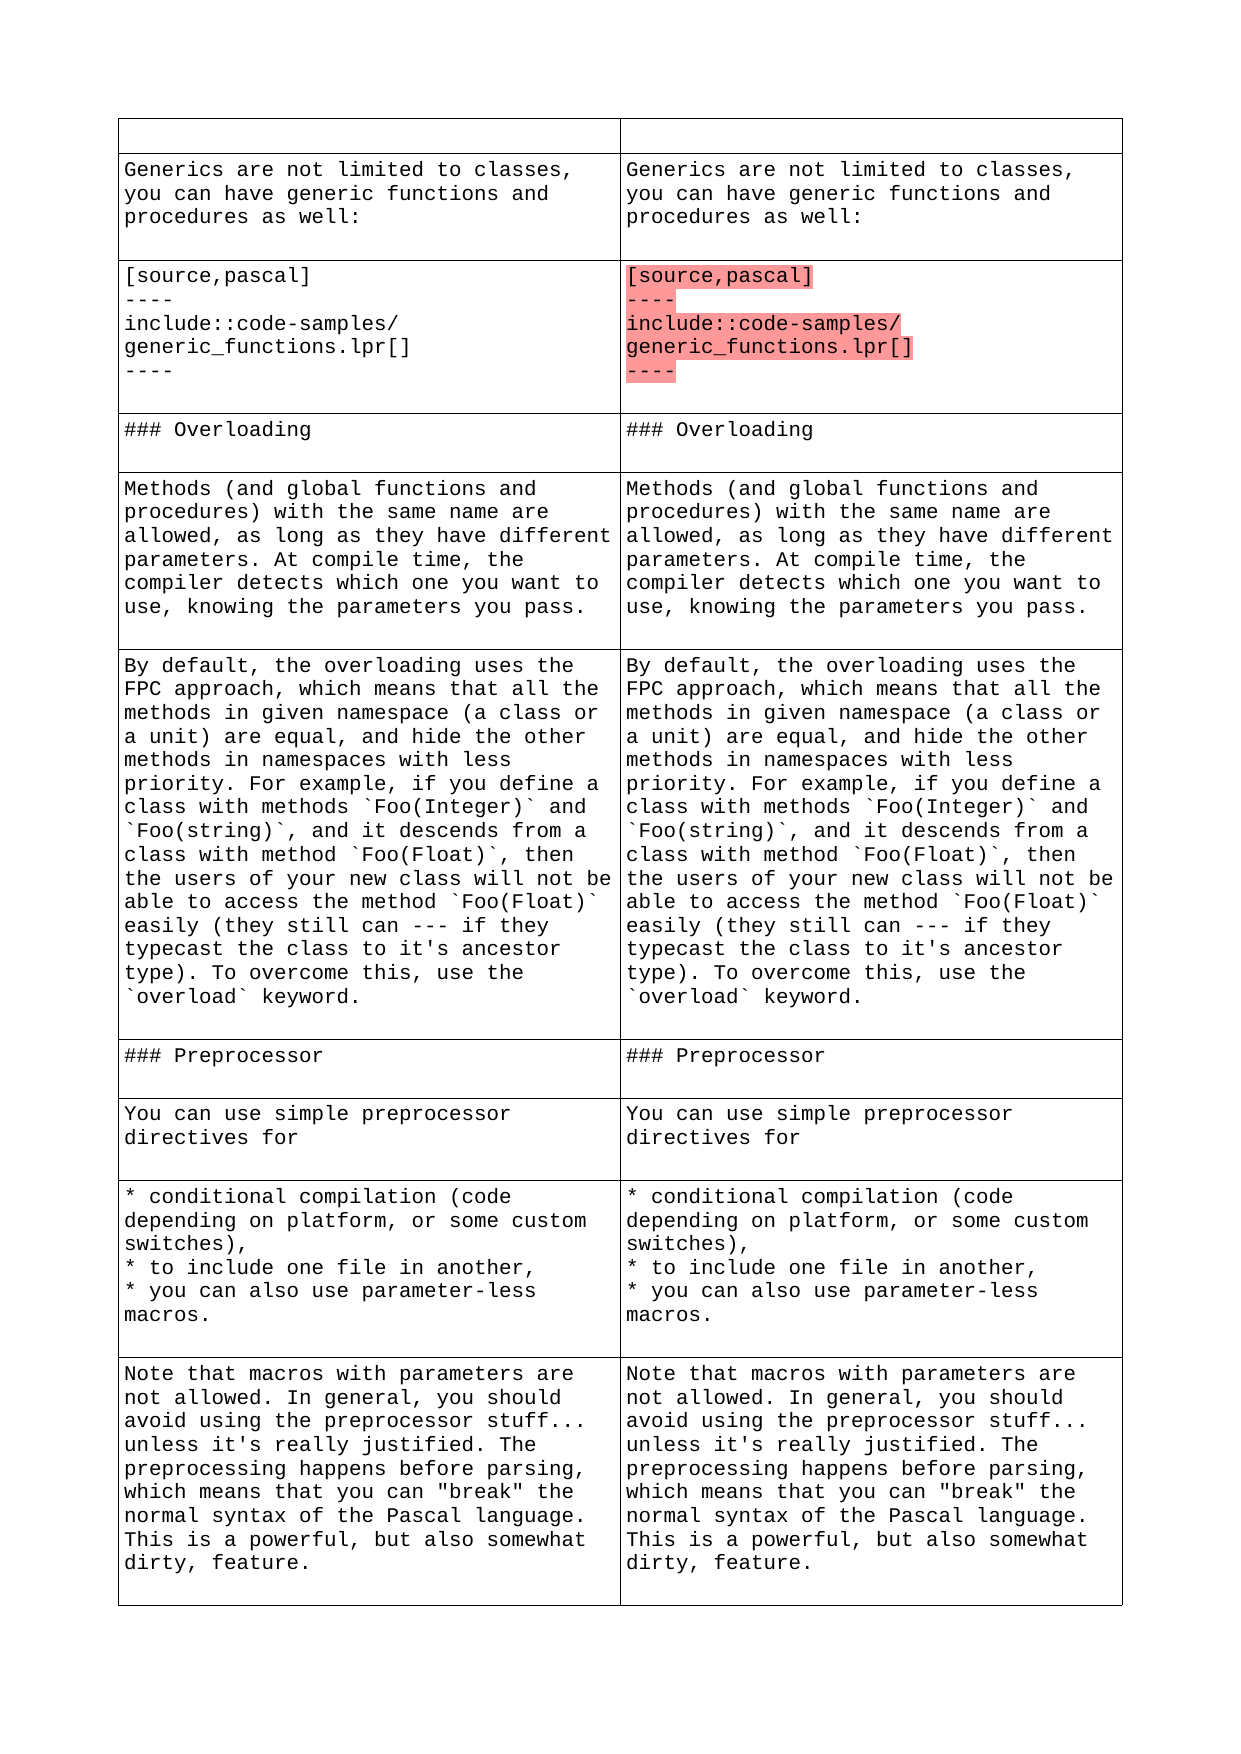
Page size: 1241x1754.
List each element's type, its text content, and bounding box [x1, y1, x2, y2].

table_cell Generics are not limited to classes, you can have generic functions and procedures as well: [119, 154, 620, 259]
table_cell ### Preprocessor [119, 1040, 620, 1098]
table_cell ### Preprocessor [621, 1040, 1122, 1098]
table_cell You can use simple preprocessor directives for [621, 1099, 1122, 1180]
table_cell You can use simple preprocessor directives for [119, 1099, 620, 1180]
table_cell [119, 119, 620, 153]
table_cell By default, the overloading uses the FPC approach, which means that all the methods in given namespace (a class or a unit) are equal, and hide the other methods in namespaces with less priority. For example, if you define a class with methods `Foo(Integer)` and `Foo(string)`, and it descends from a class with method `Foo(Float)`, then the users of your new class will not be able to access the method `Foo(Float)` easily (they still can --- if they typecast the class to it's ancestor type). To overcome this, use the `overload` keyword. [621, 650, 1122, 1039]
table_cell Methods (and global functions and procedures) with the same name are allowed, as long as they have different parameters. At compile time, the compiler detects which one you want to use, knowing the parameters you pass. [119, 473, 620, 649]
table_cell Generics are not limited to classes, you can have generic functions and procedures as well: [621, 154, 1122, 259]
table_cell ### Overloading [119, 414, 620, 472]
table_cell Methods (and global functions and procedures) with the same name are allowed, as long as they have different parameters. At compile time, the compiler detects which one you want to use, knowing the parameters you pass. [621, 473, 1122, 649]
table_cell * conditional compilation (code depending on platform, or some custom switches), * to include one file in another, * you can also use parameter-less macros. [119, 1181, 620, 1357]
table_cell Note that macros with parameters are not allowed. In general, you should avoid using the preprocessor stuff... unless it's really justified. The preprocessing happens before parsing, which means that you can "break" the normal syntax of the Pascal language. This is a powerful, but also somewhat dirty, feature. [119, 1358, 620, 1605]
table_cell [source,pascal] ---- include::code-samples/generic_functions.lpr[] ---- [621, 261, 1122, 413]
table_cell [source,pascal] ---- include::code-samples/generic_functions.lpr[] ---- [119, 261, 620, 413]
table_cell [621, 119, 1122, 153]
table_cell By default, the overloading uses the FPC approach, which means that all the methods in given namespace (a class or a unit) are equal, and hide the other methods in namespaces with less priority. For example, if you define a class with methods `Foo(Integer)` and `Foo(string)`, and it descends from a class with method `Foo(Float)`, then the users of your new class will not be able to access the method `Foo(Float)` easily (they still can --- if they typecast the class to it's ancestor type). To overcome this, use the `overload` keyword. [119, 650, 620, 1039]
table_cell ### Overloading [621, 414, 1122, 472]
table_cell * conditional compilation (code depending on platform, or some custom switches), * to include one file in another, * you can also use parameter-less macros. [621, 1181, 1122, 1357]
table_cell Note that macros with parameters are not allowed. In general, you should avoid using the preprocessor stuff... unless it's really justified. The preprocessing happens before parsing, which means that you can "break" the normal syntax of the Pascal language. This is a powerful, but also somewhat dirty, feature. [621, 1358, 1122, 1605]
